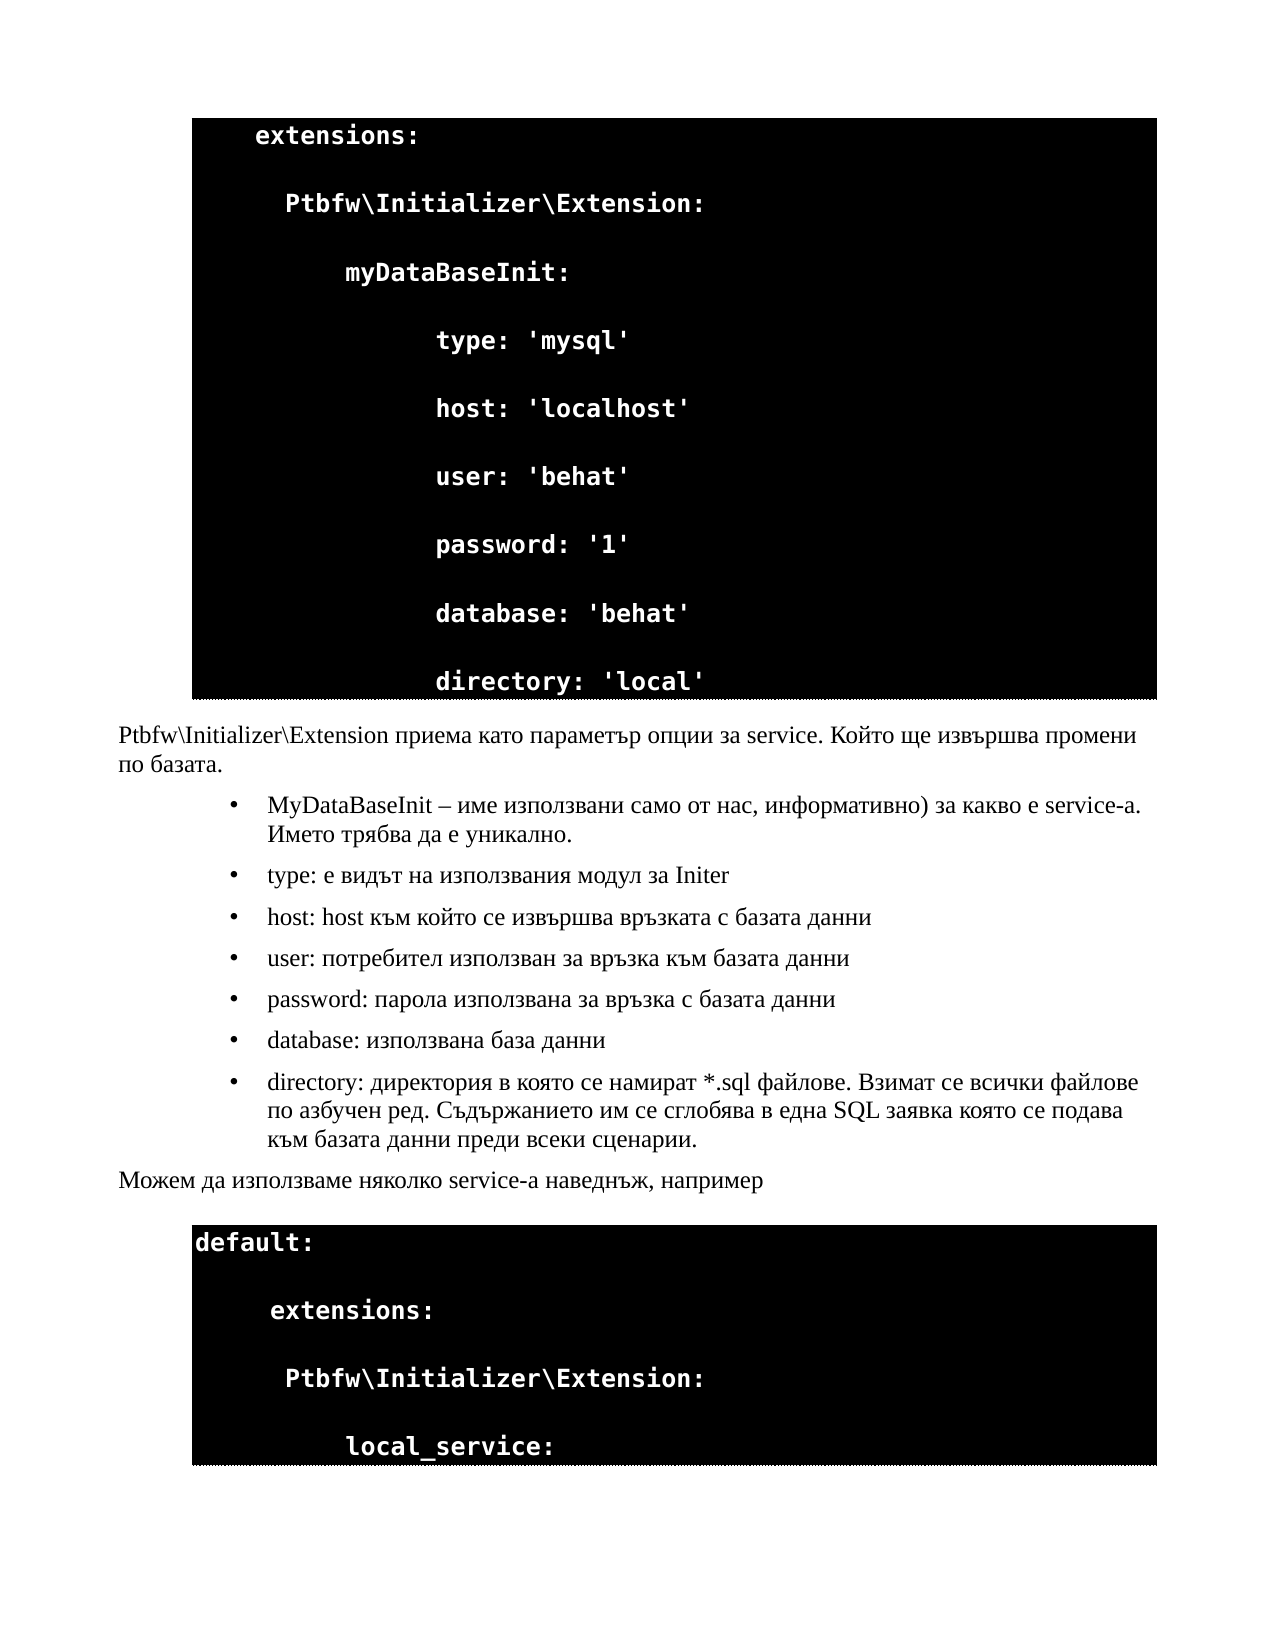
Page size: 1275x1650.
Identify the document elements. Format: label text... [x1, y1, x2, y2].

list database: използвана база данни [229, 1025, 1157, 1054]
text default: [192, 1225, 1157, 1257]
text extensions: [192, 1293, 1157, 1325]
list password: парола използвана за връзка с базата данни [229, 984, 1157, 1013]
text directory: 'local' [192, 664, 1157, 699]
text type: 'mysql' [192, 323, 1157, 355]
text local_service: [192, 1429, 1157, 1465]
list directory: директория в която се намират *.sql файлове. Взимат се всички файлове по азбучен ред. Съдържанието им се сглобява в една SQL заявка която се подава към базата данни преди всеки сценарии. [229, 1067, 1157, 1153]
list user: потребител използван за връзка към базата данни [229, 943, 1157, 972]
list type: е видът на използвания модул за Initer [229, 860, 1157, 889]
text database: 'behat' [192, 596, 1157, 628]
list MyDataBaseInit – име използвани само от нас, информативно) за какво е service-а. Името трябва да е уникално. [229, 790, 1157, 848]
text host: 'localhost' [192, 391, 1157, 423]
text Ptbfw\Initializer\Extension: [192, 1361, 1157, 1393]
text Можем да използваме няколко service-а наведнъж, например [118, 1165, 1157, 1194]
text user: 'behat' [192, 459, 1157, 492]
text Ptbfw\Initializer\Extension приема като параметър опции за service. Който ще извършва промени по базата. [118, 720, 1157, 778]
text password: '1' [192, 527, 1157, 560]
text Ptbfw\Initializer\Extension: [192, 186, 1157, 219]
text myDataBaseInit: [192, 254, 1157, 287]
text extensions: [192, 118, 1157, 150]
list host: host към който се извършва връзката с базата данни [229, 902, 1157, 930]
